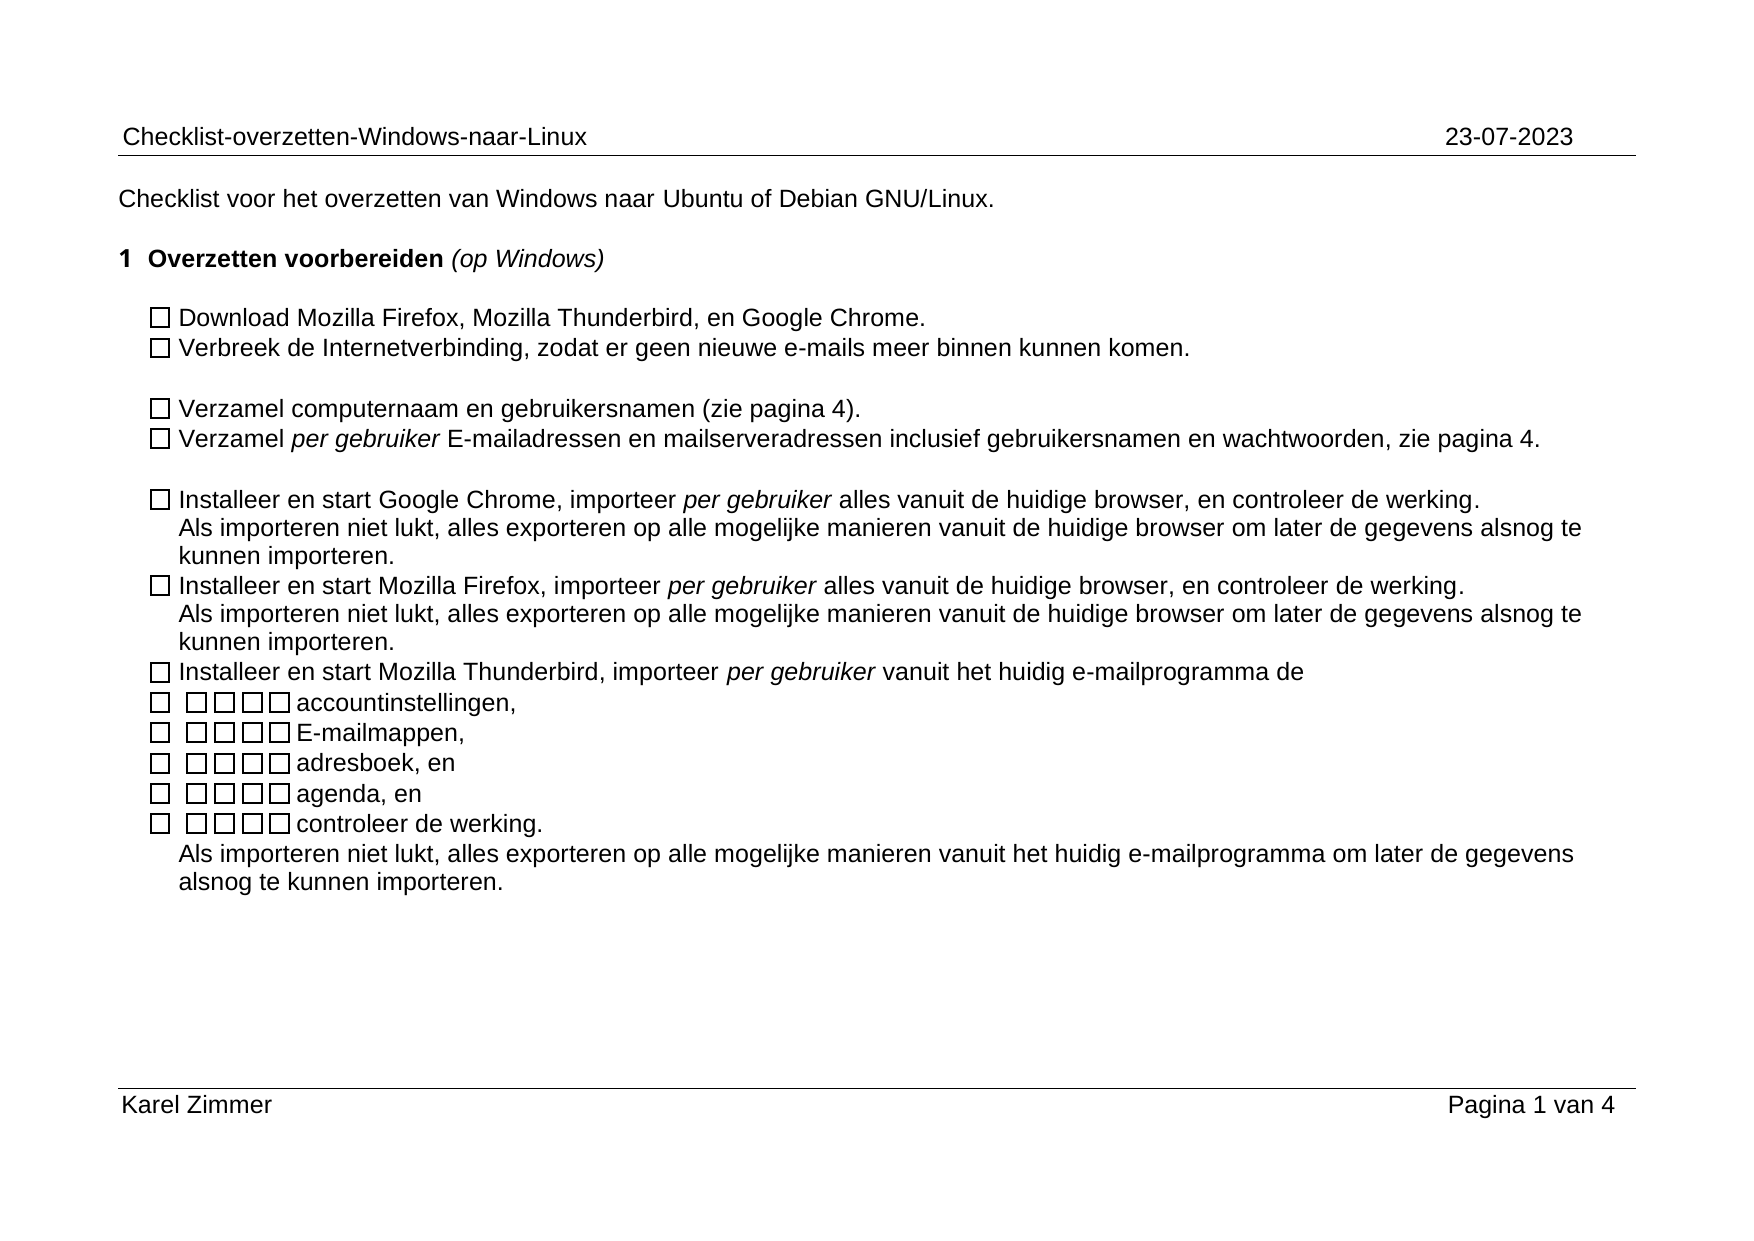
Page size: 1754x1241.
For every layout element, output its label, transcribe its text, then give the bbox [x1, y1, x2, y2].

table_header Download Mozilla Firefox, Mozilla Thunderbird, en Google Chrome. [177, 303, 1617, 333]
table_cell [141, 778, 177, 809]
table_cell Verbreek de Internetverbinding, zodat er geen nieuwe e-mails meer binnen kunnen komen. [177, 333, 1617, 363]
table_cell [141, 809, 177, 839]
table_cell [141, 718, 177, 748]
table_cell Installeer en start Google Chrome, importeer per gebruiker alles vanuit de huidige browser, en controleer de werking. Als importeren niet lukt, alles exporteren op alle mogelijke manieren vanuit de huidige browser om later de gegevens alsnog te kunnen importeren. [177, 484, 1617, 571]
table_cell [141, 363, 177, 393]
table_cell agenda, en [177, 778, 1617, 809]
table_cell [141, 657, 177, 687]
table_header [141, 303, 177, 333]
table_cell [141, 454, 177, 484]
text Checklist voor het overzetten van Windows naar Ubuntu of Debian GNU/Linux. [118, 184, 1636, 212]
table_cell [141, 748, 177, 778]
table_cell [141, 484, 177, 571]
table_cell [141, 394, 177, 424]
table_cell Installeer en start Mozilla Thunderbird, importeer per gebruiker vanuit het huidig e-mailprogramma de [177, 657, 1617, 687]
table_cell Verzamel computernaam en gebruikersnamen (zie pagina 4). [177, 394, 1617, 424]
table_cell [141, 839, 177, 897]
table_cell [177, 363, 1617, 393]
table_cell [141, 688, 177, 718]
table_cell Als importeren niet lukt, alles exporteren op alle mogelijke manieren vanuit het huidig e-mailprogramma om later de gegevens alsnog te kunnen importeren. [177, 839, 1617, 897]
table_cell adresboek, en [177, 748, 1617, 778]
table_cell Installeer en start Mozilla Firefox, importeer per gebruiker alles vanuit de huidige browser, en controleer de werking. Als importeren niet lukt, alles exporteren op alle mogelijke manieren vanuit de huidige browser om later de gegevens alsnog te kunnen importeren. [177, 571, 1617, 657]
table_cell Verzamel per gebruiker E-mailadressen en mailserveradressen inclusief gebruikersnamen en wachtwoorden, zie pagina 4. [177, 424, 1617, 454]
table_cell [141, 424, 177, 454]
table_cell E-mailmappen, [177, 718, 1617, 748]
list Overzetten voorbereiden (op Windows) [118, 241, 1636, 274]
table_cell [177, 454, 1617, 484]
table_cell [141, 571, 177, 657]
table_cell controleer de werking. [177, 809, 1617, 839]
table_cell accountinstellingen, [177, 688, 1617, 718]
table_cell [141, 333, 177, 363]
